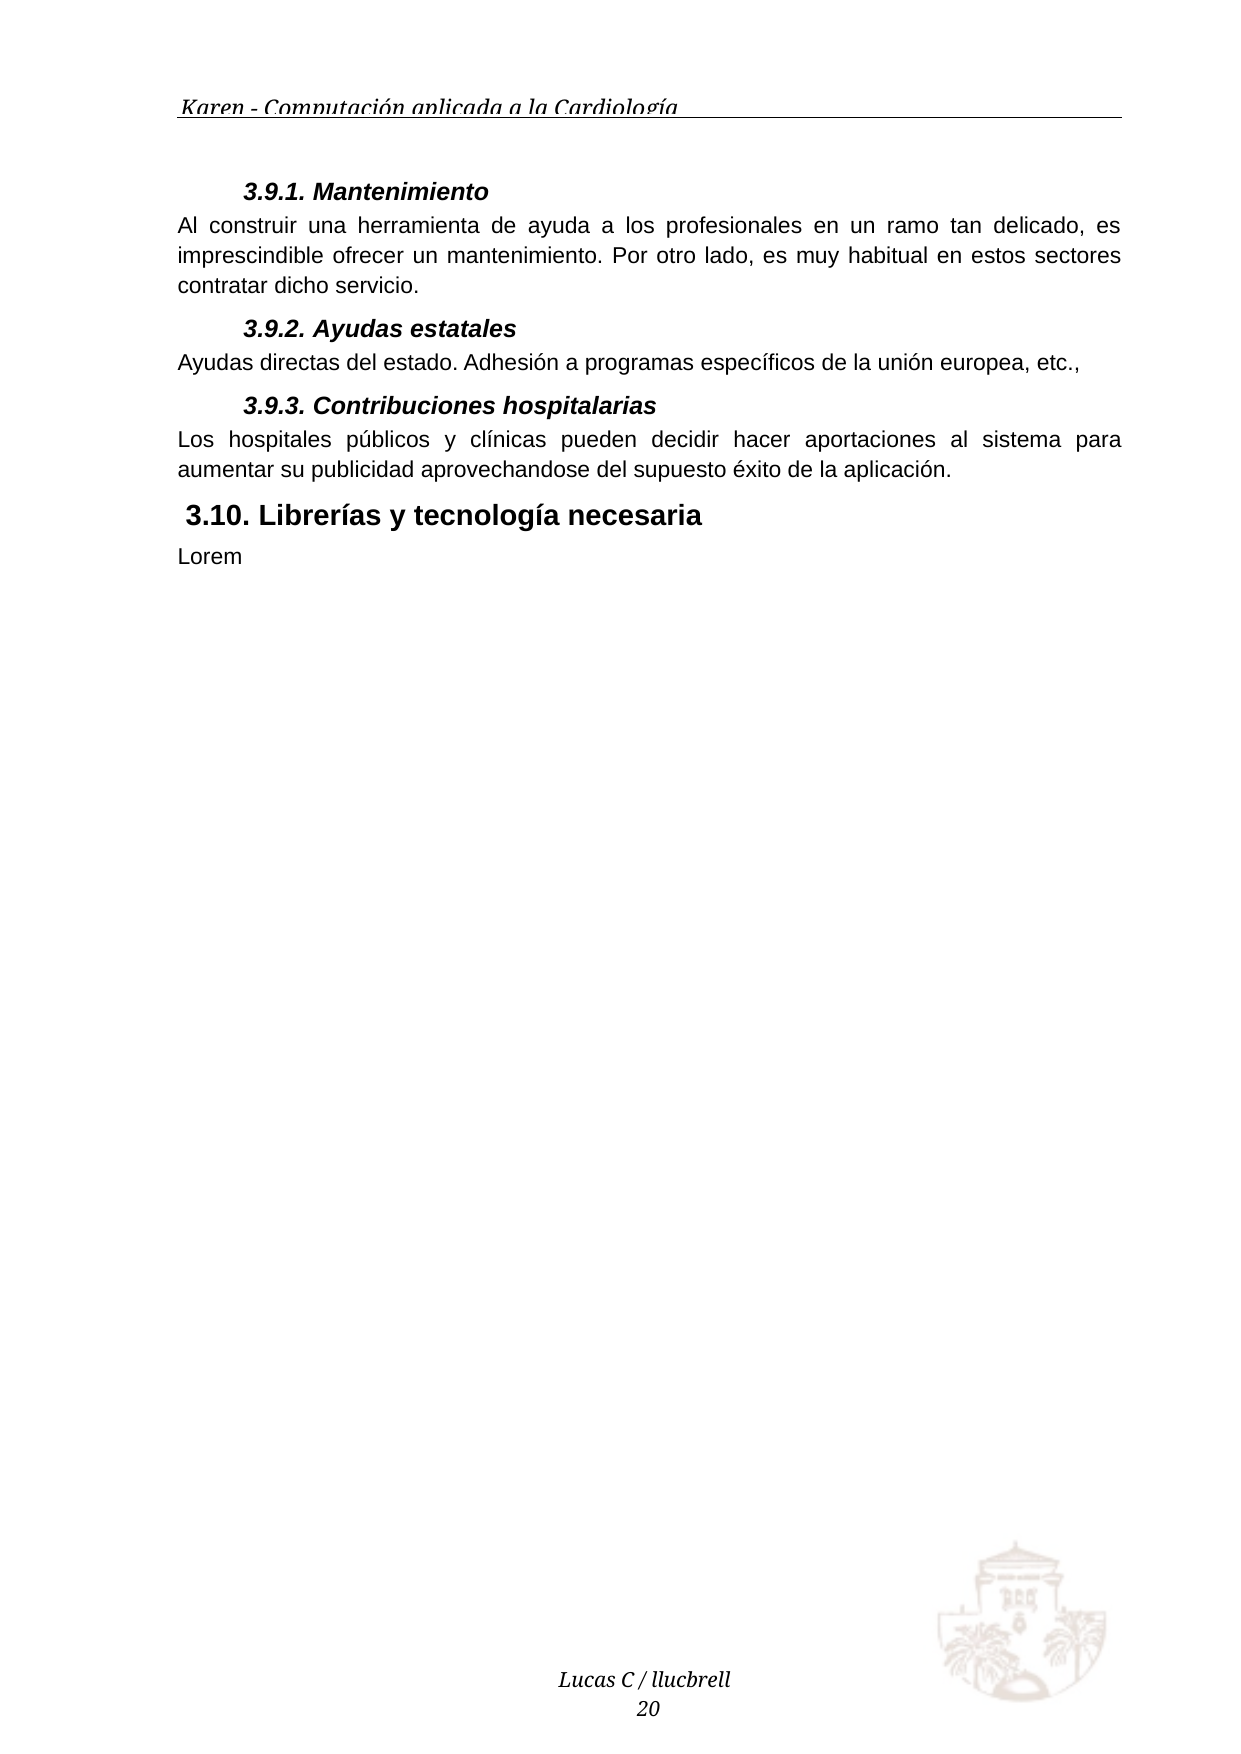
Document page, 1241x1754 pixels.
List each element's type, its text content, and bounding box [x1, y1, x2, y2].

list Contribuciones hospitalarias [177, 391, 1122, 419]
text Al construir una herramienta de ayuda a los profesionales en un ramo tan delicado, es imprescindible ofrecer un mantenimiento. Por otro lado, es muy habitual en estos sectores contratar dicho servicio. [177, 212, 1122, 298]
list Librerías y tecnología necesaria [177, 498, 1122, 531]
text Ayudas directas del estado. Adhesión a programas específicos de la unión europea, etc., [177, 349, 1122, 375]
text Lorem [177, 543, 1122, 569]
list Mantenimiento [177, 177, 1122, 206]
text Los hospitales públicos y clínicas pueden decidir hacer aportaciones al sistema para aumentar su publicidad aprovechandose del supuesto éxito de la aplicación. [177, 426, 1122, 482]
list Ayudas estatales [177, 314, 1122, 343]
